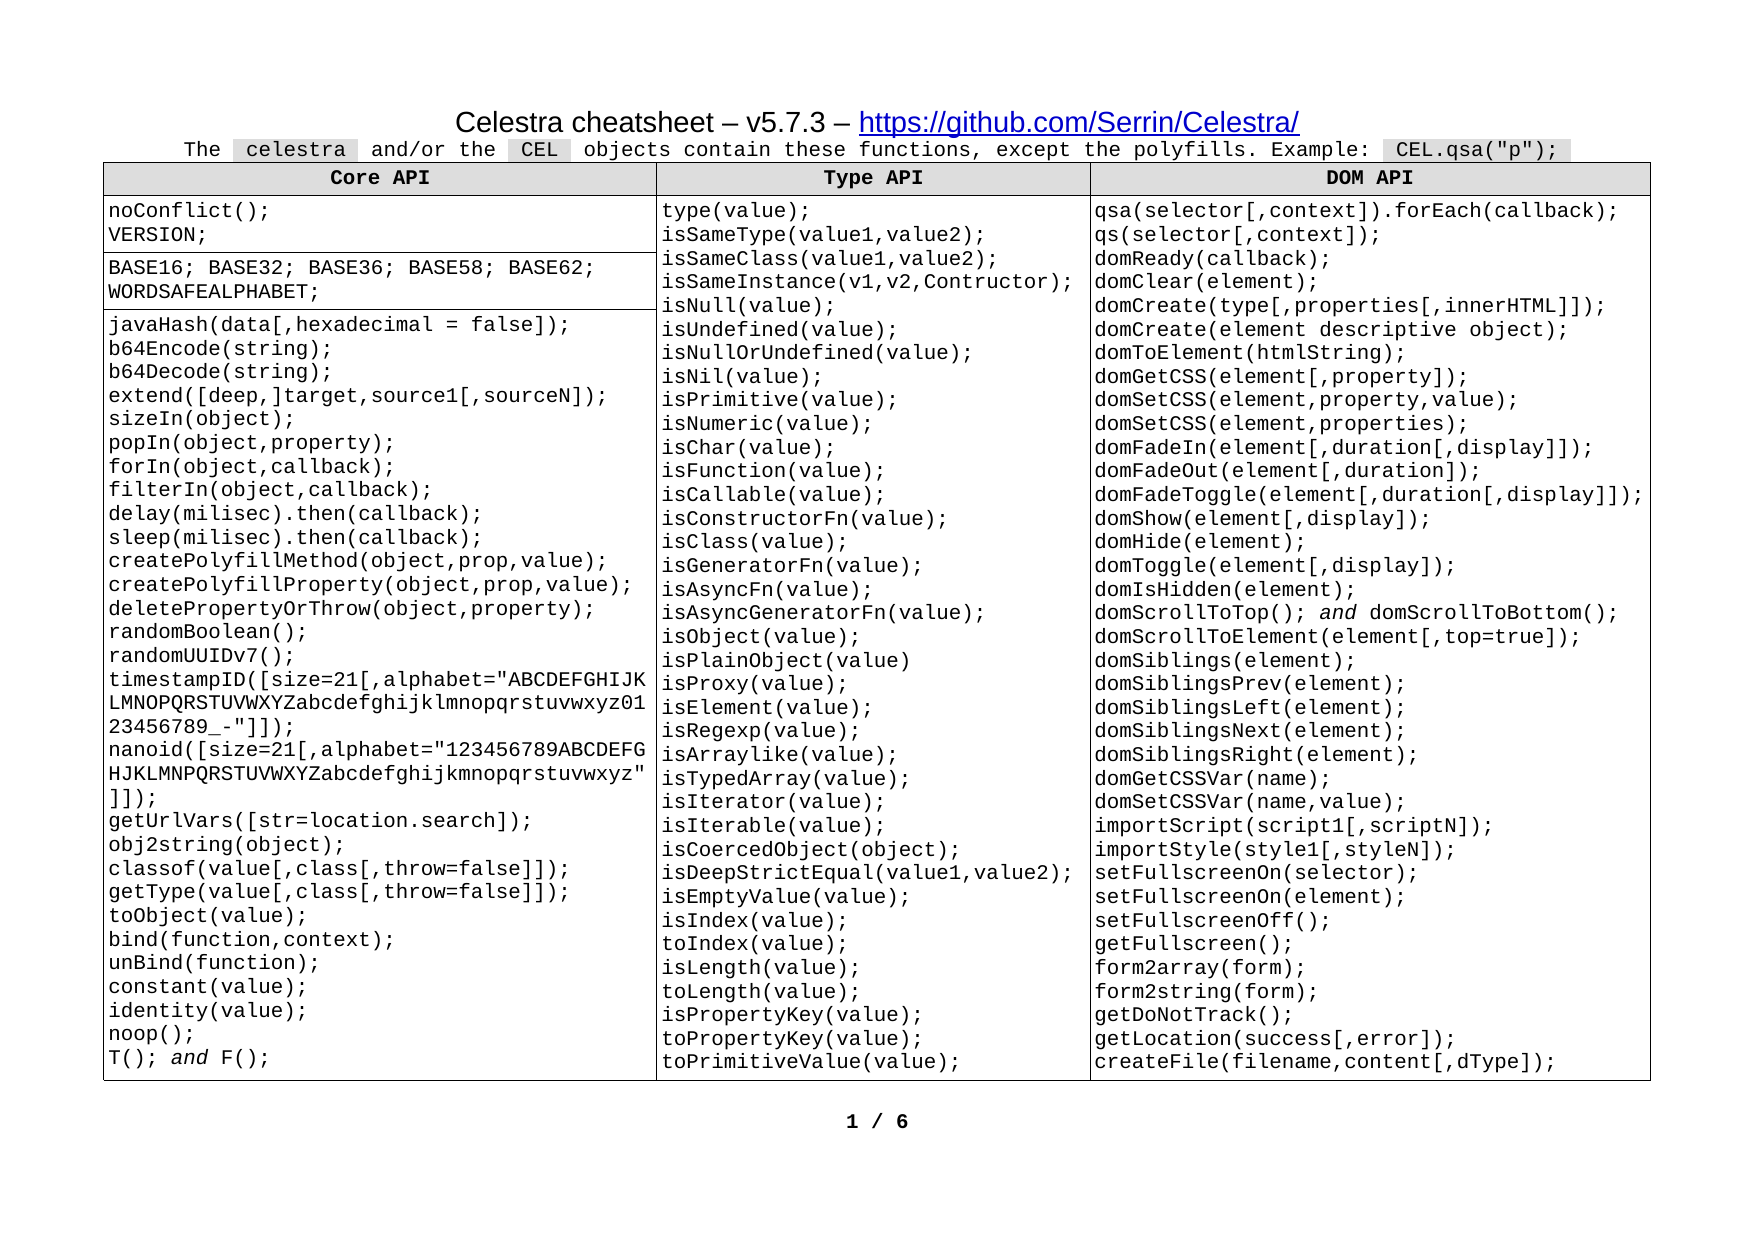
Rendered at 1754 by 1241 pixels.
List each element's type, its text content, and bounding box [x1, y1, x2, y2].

table_cell qsa(selector[,context]).forEach(callback); qs(selector[,context]); domReady(callback); domClear(element); domCreate(type[,properties[,innerHTML]]); domCreate(element descriptive object); domToElement(htmlString); domGetCSS(element[,property]); domSetCSS(element,property,value); domSetCSS(element,properties); domFadeIn(element[,duration[,display]]); domFadeOut(element[,duration]); domFadeToggle(element[,duration[,display]]); domShow(element[,display]); domHide(element); domToggle(element[,display]); domIsHidden(element); domScrollToTop(); and domScrollToBottom(); domScrollToElement(element[,top=true]); domSiblings(element); domSiblingsPrev(element); domSiblingsLeft(element); domSiblingsNext(element); domSiblingsRight(element); domGetCSSVar(name); domSetCSSVar(name,value); importScript(script1[,scriptN]); importStyle(style1[,styleN]); setFullscreenOn(selector); setFullscreenOn(element); setFullscreenOff(); getFullscreen(); form2array(form); form2string(form); getDoNotTrack(); getLocation(success[,error]); createFile(filename,content[,dType]); [1091, 196, 1650, 1080]
table_header Type API [657, 163, 1090, 195]
table_header DOM API [1091, 163, 1650, 195]
table_cell BASE16; BASE32; BASE36; BASE58; BASE62; WORDSAFEALPHABET; [104, 253, 656, 309]
text Celestra cheatsheet – v5.7.3 – https://github.com/Serrin/Celestra/ [105, 105, 1649, 138]
table_cell javaHash(data[,hexadecimal = false]); b64Encode(string); b64Decode(string); extend([deep,]target,source1[,sourceN]); sizeIn(object); popIn(object,property); forIn(object,callback); filterIn(object,callback); delay(milisec).then(callback); sleep(milisec).then(callback); createPolyfillMethod(object,prop,value); createPolyfillProperty(object,prop,value); deletePropertyOrThrow(object,property); randomBoolean(); randomUUIDv7(); timestampID([size=21[,alphabet="ABCDEFGHIJKLMNOPQRSTUVWXYZabcdefghijklmnopqrstuvwxyz0123456789_-"]]); nanoid([size=21[,alphabet="123456789ABCDEFGHJKLMNPQRSTUVWXYZabcdefghijkmnopqrstuvwxyz"]]); getUrlVars([str=location.search]); obj2string(object); classof(value[,class[,throw=false]]); getType(value[,class[,throw=false]]); toObject(value); bind(function,context); unBind(function); constant(value); identity(value); noop(); T(); and F(); [104, 310, 656, 1080]
table_header Core API [104, 163, 656, 195]
table_cell noConflict(); VERSION; [104, 196, 656, 252]
table_cell type(value); isSameType(value1,value2); isSameClass(value1,value2); isSameInstance(v1,v2,Contructor); isNull(value); isUndefined(value); isNullOrUndefined(value); isNil(value); isPrimitive(value); isNumeric(value); isChar(value); isFunction(value); isCallable(value); isConstructorFn(value); isClass(value); isGeneratorFn(value); isAsyncFn(value); isAsyncGeneratorFn(value); isObject(value); isPlainObject(value) isProxy(value); isElement(value); isRegexp(value); isArraylike(value); isTypedArray(value); isIterator(value); isIterable(value); isCoercedObject(object); isDeepStrictEqual(value1,value2); isEmptyValue(value); isIndex(value); toIndex(value); isLength(value); toLength(value); isPropertyKey(value); toPropertyKey(value); toPrimitiveValue(value); [657, 196, 1090, 1080]
text The celestra and/or the CEL objects contain these functions, except the polyfills. Example: CEL.qsa("p"); [105, 138, 1649, 162]
